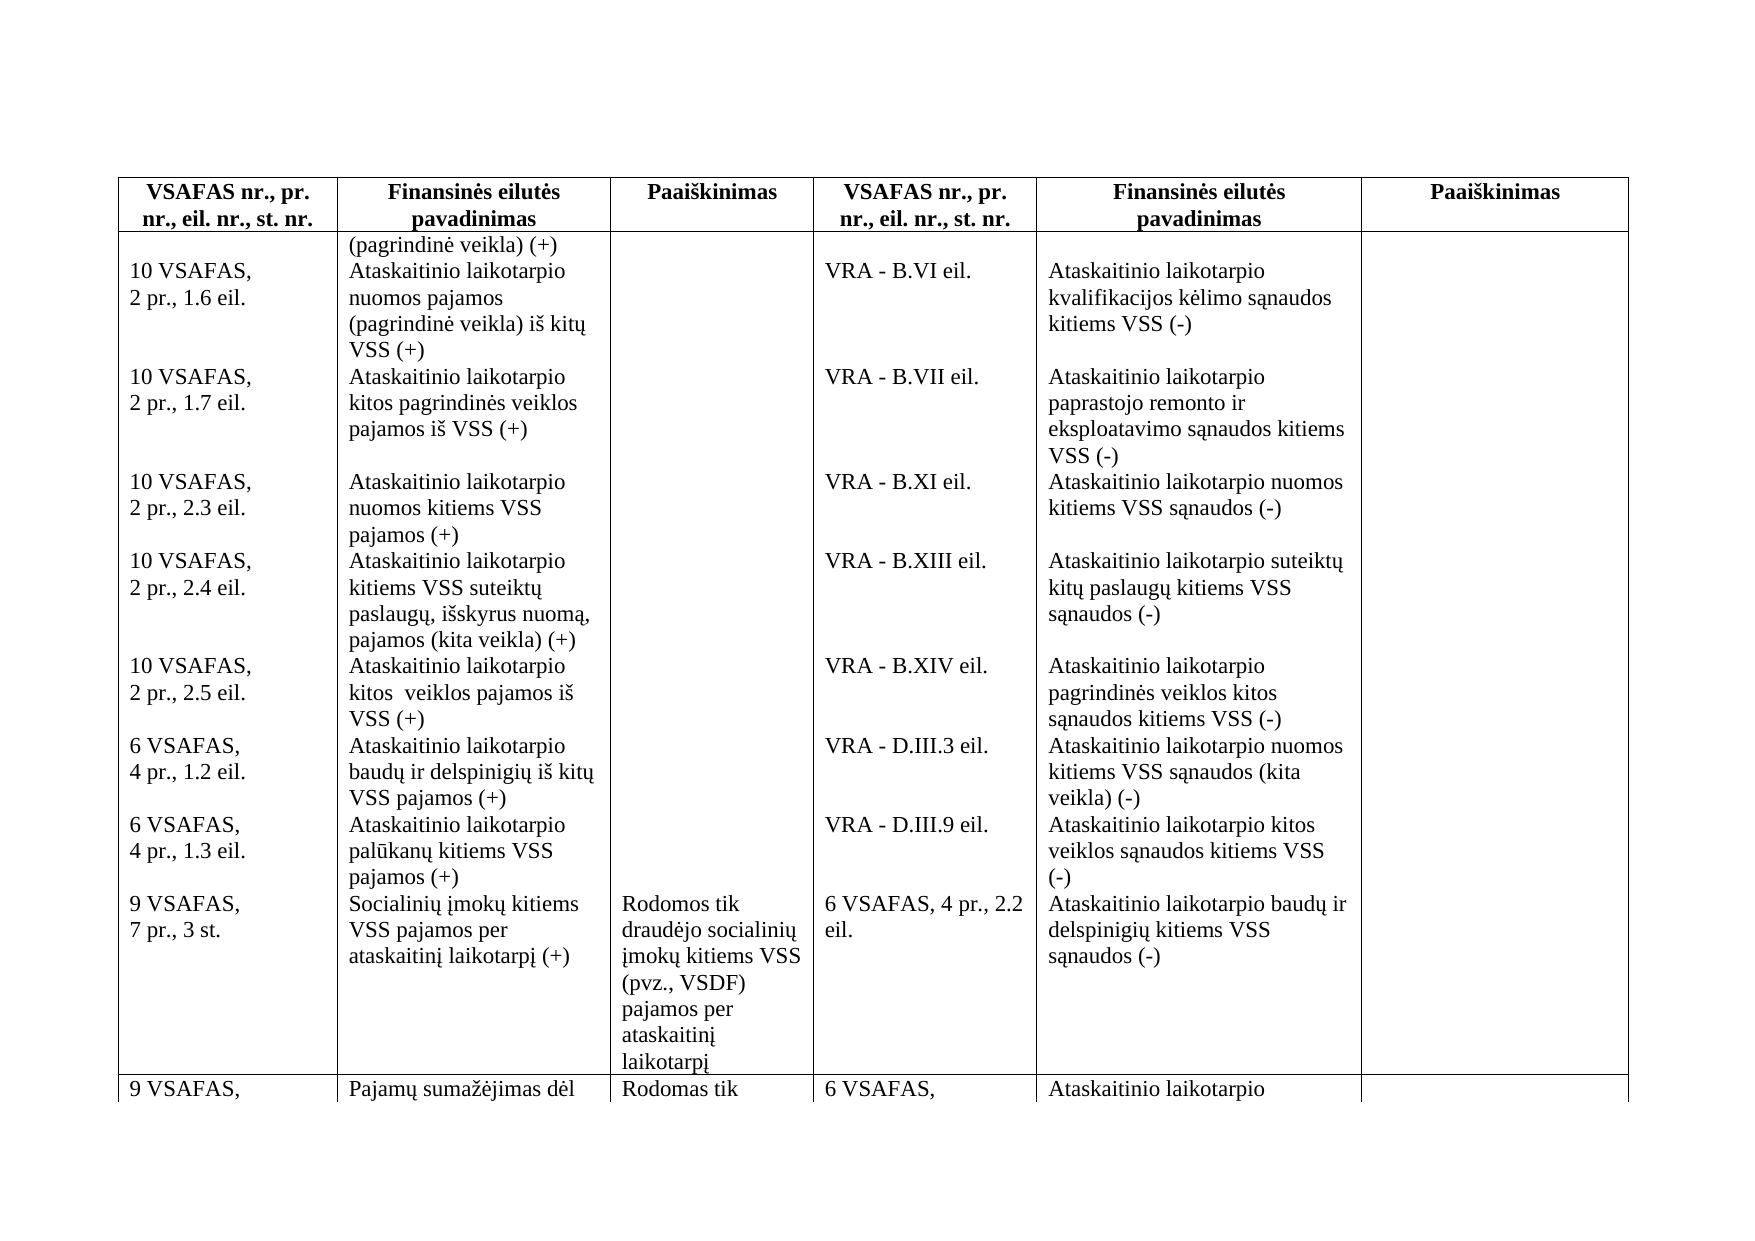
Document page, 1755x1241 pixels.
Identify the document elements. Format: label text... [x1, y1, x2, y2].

table_cell Ataskaitinio laikotarpio kitos pagrindinės veiklos pajamos iš VSS (+) [338, 363, 610, 468]
table_cell [814, 232, 1036, 257]
table_cell 10 VSAFAS, 2 pr., 2.5 eil. [119, 653, 337, 732]
table_cell Ataskaitinio laikotarpio nuomos kitiems VSS sąnaudos (-) [1037, 468, 1361, 547]
table_cell 10 VSAFAS, 2 pr., 1.7 eil. [119, 363, 337, 468]
table_cell [1362, 468, 1628, 547]
table_header VSAFAS nr., pr. nr., eil. nr., st. nr. [119, 178, 337, 231]
table_cell Ataskaitinio laikotarpio baudų ir delspinigių kitiems VSS sąnaudos (-) [1037, 890, 1361, 1074]
table_cell Ataskaitinio laikotarpio [1037, 1075, 1361, 1102]
table_cell [1362, 811, 1628, 890]
table_cell Ataskaitinio laikotarpio kitiems VSS suteiktų paslaugų, išskyrus nuomą, pajamos (kita veikla) (+) [338, 547, 610, 653]
table_cell 6 VSAFAS, 4 pr., 1.2 eil. [119, 732, 337, 811]
table_cell [611, 547, 813, 653]
table_cell 9 VSAFAS, [119, 1075, 337, 1102]
table_cell 9 VSAFAS, 7 pr., 3 st. [119, 890, 337, 1074]
table_cell Ataskaitinio laikotarpio kitos veiklos sąnaudos kitiems VSS (-) [1037, 811, 1361, 890]
table_header Paaiškinimas [611, 178, 813, 231]
table_cell VRA - B.XIII eil. [814, 547, 1036, 653]
table_cell [611, 732, 813, 811]
table_cell 6 VSAFAS, 4 pr., 1.3 eil. [119, 811, 337, 890]
table_cell Ataskaitinio laikotarpio baudų ir delspinigių iš kitų VSS pajamos (+) [338, 732, 610, 811]
table_header Finansinės eilutės pavadinimas [1037, 178, 1361, 231]
table_cell Ataskaitinio laikotarpio pagrindinės veiklos kitos sąnaudos kitiems VSS (-) [1037, 653, 1361, 732]
table_cell 10 VSAFAS, 2 pr., 1.6 eil. [119, 257, 337, 363]
table_cell [119, 232, 337, 257]
table_cell Ataskaitinio laikotarpio paprastojo remonto ir eksploatavimo sąnaudos kitiems VSS (-) [1037, 363, 1361, 468]
table_cell Ataskaitinio laikotarpio palūkanų kitiems VSS pajamos (+) [338, 811, 610, 890]
table_cell [611, 811, 813, 890]
table_header Paaiškinimas [1362, 178, 1628, 231]
table_cell [1362, 732, 1628, 811]
table_cell [1362, 890, 1628, 1074]
table_cell [1037, 232, 1361, 257]
table_cell Rodomos tik draudėjo socialinių įmokų kitiems VSS (pvz., VSDF) pajamos per ataskaitinį laikotarpį [611, 890, 813, 1074]
table_cell [611, 468, 813, 547]
table_cell [1362, 653, 1628, 732]
table_header Finansinės eilutės pavadinimas [338, 178, 610, 231]
table_cell (pagrindinė veikla) (+) [338, 232, 610, 257]
table_cell Ataskaitinio laikotarpio suteiktų kitų paslaugų kitiems VSS sąnaudos (-) [1037, 547, 1361, 653]
table_cell [611, 257, 813, 363]
table_cell Rodomas tik [611, 1075, 813, 1102]
table_cell Ataskaitinio laikotarpio nuomos kitiems VSS sąnaudos (kita veikla) (-) [1037, 732, 1361, 811]
table_cell 6 VSAFAS, [814, 1075, 1036, 1102]
table_cell [611, 653, 813, 732]
table_cell VRA - D.III.3 eil. [814, 732, 1036, 811]
table_cell [1362, 1075, 1628, 1102]
table_cell [1362, 232, 1628, 257]
table_cell 10 VSAFAS, 2 pr., 2.3 eil. [119, 468, 337, 547]
table_header VSAFAS nr., pr. nr., eil. nr., st. nr. [814, 178, 1036, 231]
table_cell Ataskaitinio laikotarpio kitos veiklos pajamos iš VSS (+) [338, 653, 610, 732]
table_cell Ataskaitinio laikotarpio nuomos pajamos (pagrindinė veikla) iš kitų VSS (+) [338, 257, 610, 363]
table_cell [1362, 547, 1628, 653]
table_cell VRA - B.VII eil. [814, 363, 1036, 468]
table_cell 10 VSAFAS, 2 pr., 2.4 eil. [119, 547, 337, 653]
table_cell Pajamų sumažėjimas dėl [338, 1075, 610, 1102]
table_cell [611, 232, 813, 257]
table_cell [1362, 363, 1628, 468]
table_cell [1362, 257, 1628, 363]
table_cell VRA - B.XIV eil. [814, 653, 1036, 732]
table_cell [611, 363, 813, 468]
table_cell Ataskaitinio laikotarpio kvalifikacijos kėlimo sąnaudos kitiems VSS (-) [1037, 257, 1361, 363]
table_cell VRA - B.XI eil. [814, 468, 1036, 547]
table_cell Socialinių įmokų kitiems VSS pajamos per ataskaitinį laikotarpį (+) [338, 890, 610, 1074]
table_cell VRA - D.III.9 eil. [814, 811, 1036, 890]
table_cell Ataskaitinio laikotarpio nuomos kitiems VSS pajamos (+) [338, 468, 610, 547]
table_cell VRA - B.VI eil. [814, 257, 1036, 363]
table_cell 6 VSAFAS, 4 pr., 2.2 eil. [814, 890, 1036, 1074]
